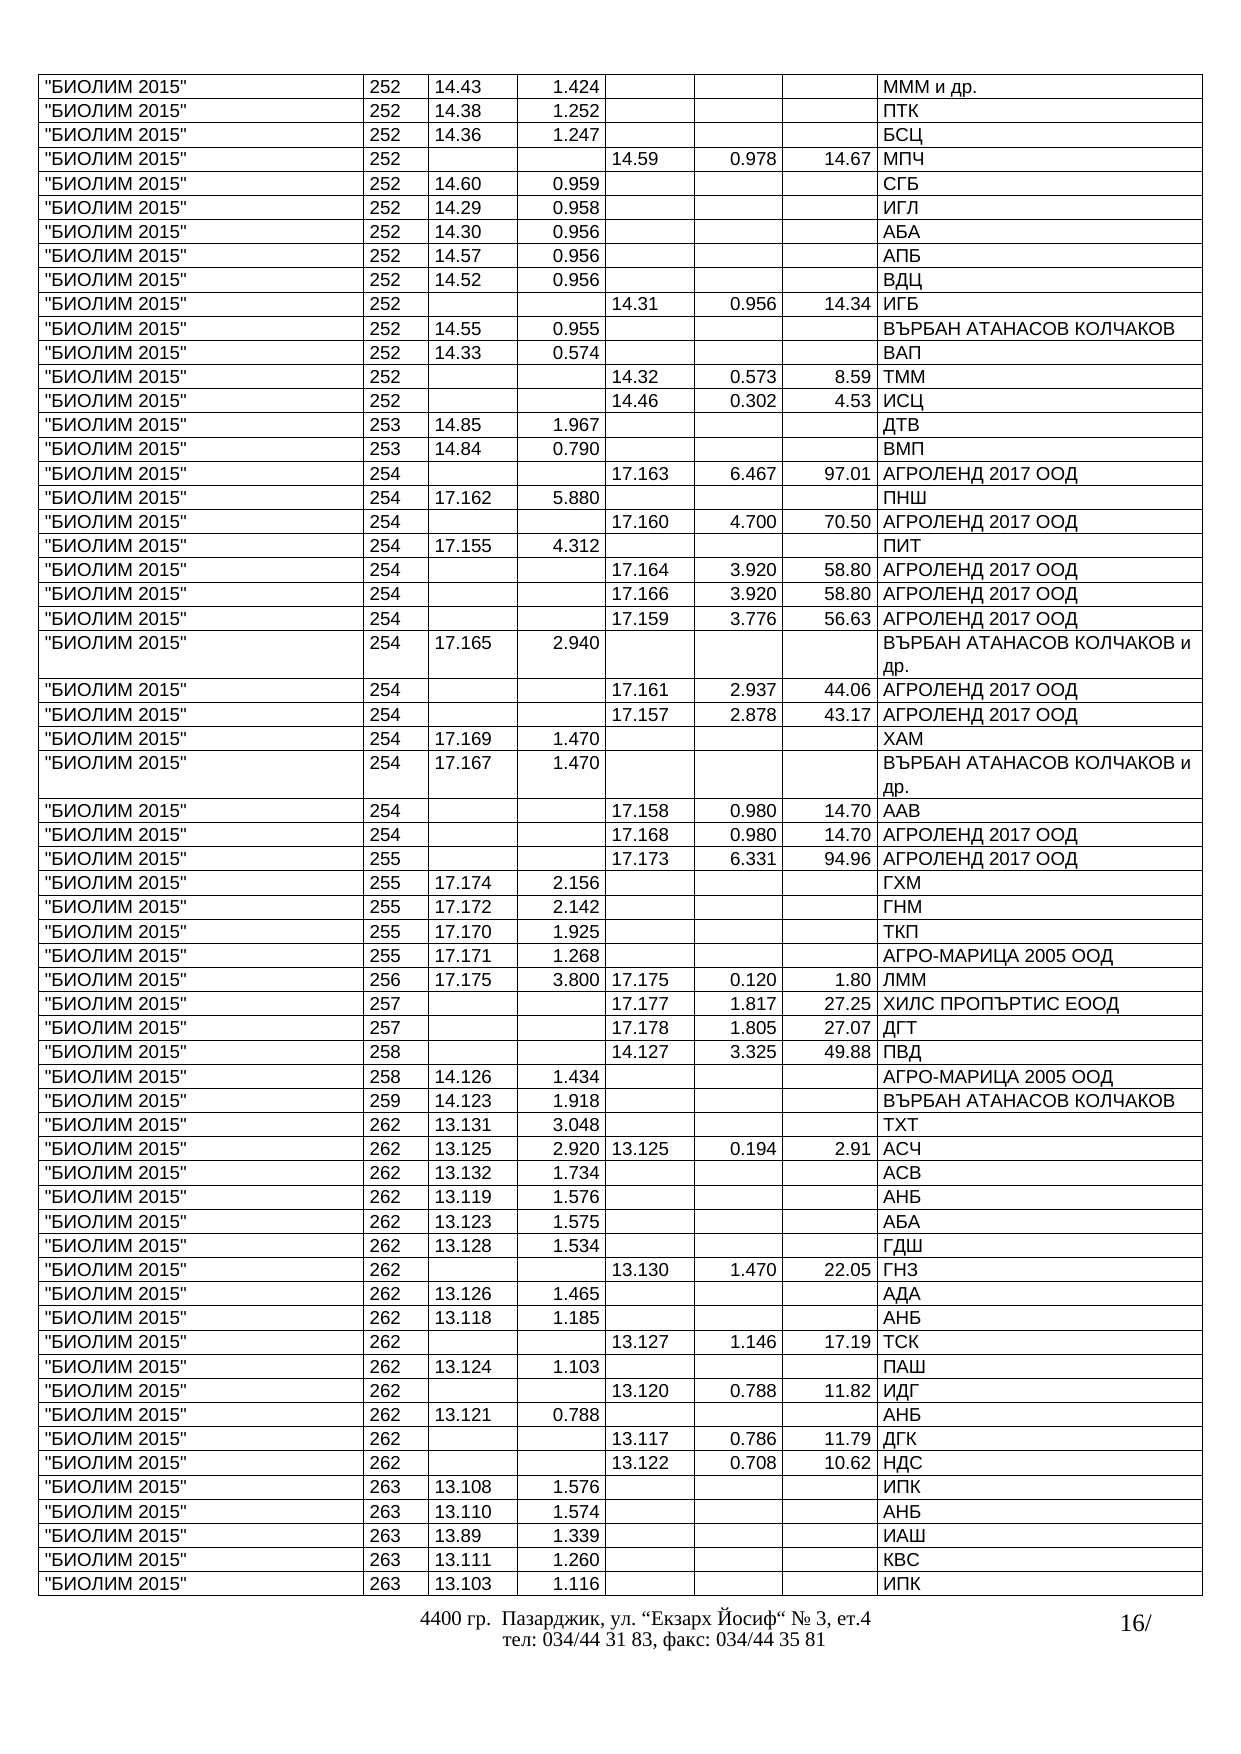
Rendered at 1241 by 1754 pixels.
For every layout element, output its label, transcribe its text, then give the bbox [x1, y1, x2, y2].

table_cell "БИОЛИМ 2015" [39, 268, 363, 291]
table_cell 11.79 [783, 1427, 877, 1450]
table_cell 13.123 [429, 1210, 517, 1233]
table_cell АГРОЛЕНД 2017 ООД [878, 607, 1202, 630]
table_cell ТСК [878, 1331, 1202, 1354]
table_cell "БИОЛИМ 2015" [39, 1355, 363, 1378]
table_cell [518, 1379, 605, 1402]
table_cell АБА [878, 220, 1202, 243]
table_cell [783, 1186, 877, 1209]
table_cell ХИЛС ПРОПЪРТИС ЕООД [878, 992, 1202, 1015]
table_cell ВМП [878, 438, 1202, 461]
table_cell "БИОЛИМ 2015" [39, 1331, 363, 1354]
table_cell 262 [364, 1379, 428, 1402]
table_cell 257 [364, 1016, 428, 1039]
table_cell МММ и др. [878, 75, 1202, 98]
table_cell 252 [364, 172, 428, 195]
table_cell "БИОЛИМ 2015" [39, 727, 363, 750]
table_cell ВЪРБАН АТАНАСОВ КОЛЧАКОВ и др. [878, 631, 1202, 677]
table_cell [695, 1500, 782, 1523]
table_cell [518, 847, 605, 870]
table_cell 11.82 [783, 1379, 877, 1402]
table_cell 255 [364, 871, 428, 894]
table_cell ПВД [878, 1041, 1202, 1064]
table_cell 13.127 [606, 1331, 694, 1354]
table_cell [606, 220, 694, 243]
table_cell 14.126 [429, 1065, 517, 1088]
table_cell 255 [364, 896, 428, 919]
table_cell 1.734 [518, 1161, 605, 1184]
table_cell [606, 871, 694, 894]
table_cell [606, 1403, 694, 1426]
table_cell 262 [364, 1113, 428, 1136]
table_cell 4.700 [695, 510, 782, 533]
table_cell 5.880 [518, 486, 605, 509]
table_cell 17.158 [606, 799, 694, 822]
table_cell [695, 1210, 782, 1233]
table_cell "БИОЛИМ 2015" [39, 365, 363, 388]
table_cell "БИОЛИМ 2015" [39, 244, 363, 267]
table_cell 17.163 [606, 462, 694, 485]
table_cell 252 [364, 268, 428, 291]
table_cell 254 [364, 703, 428, 726]
table_cell [518, 462, 605, 485]
table_cell 13.120 [606, 1379, 694, 1402]
table_cell 0.788 [695, 1379, 782, 1402]
table_cell [695, 1089, 782, 1112]
table_cell [783, 871, 877, 894]
table_cell 49.88 [783, 1041, 877, 1064]
table_cell АДА [878, 1282, 1202, 1305]
table_cell 1.424 [518, 75, 605, 98]
table_cell 4.312 [518, 534, 605, 557]
table_cell [783, 1572, 877, 1595]
table_cell 14.38 [429, 99, 517, 122]
table_cell 258 [364, 1041, 428, 1064]
table_cell [429, 799, 517, 822]
table_cell 8.59 [783, 365, 877, 388]
table_cell 14.70 [783, 823, 877, 846]
table_cell 17.166 [606, 583, 694, 606]
table_cell [783, 268, 877, 291]
table_cell 1.247 [518, 123, 605, 146]
table_cell 255 [364, 944, 428, 967]
table_cell "БИОЛИМ 2015" [39, 1403, 363, 1426]
table_cell [695, 1065, 782, 1088]
table_cell 252 [364, 99, 428, 122]
table_cell "БИОЛИМ 2015" [39, 1379, 363, 1402]
table_cell [429, 703, 517, 726]
table_cell "БИОЛИМ 2015" [39, 75, 363, 98]
table_cell [606, 631, 694, 677]
table_cell 43.17 [783, 703, 877, 726]
table_cell 13.131 [429, 1113, 517, 1136]
table_cell [695, 1476, 782, 1499]
table_cell [606, 1476, 694, 1499]
table_cell 14.32 [606, 365, 694, 388]
table_cell 262 [364, 1161, 428, 1184]
table_cell [518, 1331, 605, 1354]
table_cell [783, 920, 877, 943]
table_cell [606, 75, 694, 98]
table_cell [429, 1451, 517, 1474]
table_cell "БИОЛИМ 2015" [39, 148, 363, 171]
table_cell 0.980 [695, 799, 782, 822]
table_cell [518, 1016, 605, 1039]
table_cell 17.155 [429, 534, 517, 557]
table_cell 254 [364, 486, 428, 509]
table_cell [695, 1113, 782, 1136]
table_cell ВЪРБАН АТАНАСОВ КОЛЧАКОВ [878, 1089, 1202, 1112]
table_cell 252 [364, 341, 428, 364]
table_cell ИГБ [878, 293, 1202, 316]
table_cell ГНЗ [878, 1258, 1202, 1281]
table_cell 0.788 [518, 1403, 605, 1426]
table_cell [783, 99, 877, 122]
table_cell 1.465 [518, 1282, 605, 1305]
table_cell 14.33 [429, 341, 517, 364]
table_cell "БИОЛИМ 2015" [39, 341, 363, 364]
table_cell 13.122 [606, 1451, 694, 1474]
table_cell [518, 799, 605, 822]
table_cell 255 [364, 920, 428, 943]
table_cell 1.576 [518, 1186, 605, 1209]
table_cell 1.339 [518, 1524, 605, 1547]
table_cell 254 [364, 534, 428, 557]
table_cell "БИОЛИМ 2015" [39, 847, 363, 870]
table_cell [695, 727, 782, 750]
table_cell ТКП [878, 920, 1202, 943]
table_cell 94.96 [783, 847, 877, 870]
table_cell АБА [878, 1210, 1202, 1233]
table_cell [606, 1282, 694, 1305]
table_cell 4.53 [783, 389, 877, 412]
table_cell [783, 486, 877, 509]
table_cell [429, 558, 517, 581]
table_cell [606, 896, 694, 919]
table_cell "БИОЛИМ 2015" [39, 944, 363, 967]
table_cell 17.160 [606, 510, 694, 533]
table_cell 58.80 [783, 583, 877, 606]
table_cell 17.161 [606, 679, 694, 702]
table_cell "БИОЛИМ 2015" [39, 703, 363, 726]
table_cell [695, 413, 782, 436]
table_cell 14.55 [429, 317, 517, 340]
table_cell "БИОЛИМ 2015" [39, 123, 363, 146]
table_cell ГНМ [878, 896, 1202, 919]
table_cell ИПК [878, 1572, 1202, 1595]
table_cell [783, 534, 877, 557]
table_cell БСЦ [878, 123, 1202, 146]
table_cell [518, 365, 605, 388]
table_cell 13.121 [429, 1403, 517, 1426]
table_cell "БИОЛИМ 2015" [39, 1016, 363, 1039]
table_cell [783, 1306, 877, 1329]
table_cell СГБ [878, 172, 1202, 195]
table_cell "БИОЛИМ 2015" [39, 1476, 363, 1499]
table_cell 17.169 [429, 727, 517, 750]
table_cell "БИОЛИМ 2015" [39, 317, 363, 340]
table_cell 14.67 [783, 148, 877, 171]
table_cell [783, 75, 877, 98]
table_cell "БИОЛИМ 2015" [39, 1500, 363, 1523]
table_cell АГРОЛЕНД 2017 ООД [878, 679, 1202, 702]
table_cell 0.956 [695, 293, 782, 316]
table_cell 263 [364, 1524, 428, 1547]
table_cell 252 [364, 196, 428, 219]
table_cell [429, 462, 517, 485]
table_cell [695, 1186, 782, 1209]
table_cell 6.467 [695, 462, 782, 485]
table_cell 255 [364, 847, 428, 870]
table_cell [429, 1016, 517, 1039]
table_cell 254 [364, 727, 428, 750]
table_cell ХАМ [878, 727, 1202, 750]
table_cell 1.260 [518, 1548, 605, 1571]
table_cell [695, 896, 782, 919]
table_cell 3.776 [695, 607, 782, 630]
table_cell [783, 944, 877, 967]
table_cell [783, 341, 877, 364]
table_cell 14.36 [429, 123, 517, 146]
table_cell АГРОЛЕНД 2017 ООД [878, 558, 1202, 581]
table_cell [783, 1210, 877, 1233]
table_cell [783, 413, 877, 436]
table_cell "БИОЛИМ 2015" [39, 389, 363, 412]
table_cell 13.110 [429, 1500, 517, 1523]
table_cell [606, 1210, 694, 1233]
table_cell [429, 1331, 517, 1354]
table_cell 2.920 [518, 1137, 605, 1160]
table_cell [429, 1379, 517, 1402]
table_cell [606, 1234, 694, 1257]
table_cell [695, 751, 782, 798]
table_cell "БИОЛИМ 2015" [39, 486, 363, 509]
table_cell 252 [364, 123, 428, 146]
table_cell [783, 196, 877, 219]
table_cell 262 [364, 1258, 428, 1281]
table_cell ТММ [878, 365, 1202, 388]
table_cell 17.174 [429, 871, 517, 894]
table_cell 1.470 [518, 751, 605, 798]
table_cell ВЪРБАН АТАНАСОВ КОЛЧАКОВ [878, 317, 1202, 340]
table_cell [695, 438, 782, 461]
table_cell 1.574 [518, 1500, 605, 1523]
table_cell [695, 1282, 782, 1305]
table_cell "БИОЛИМ 2015" [39, 1089, 363, 1112]
table_cell "БИОЛИМ 2015" [39, 438, 363, 461]
table_cell АГРОЛЕНД 2017 ООД [878, 823, 1202, 846]
table_cell [429, 679, 517, 702]
table_cell 1.252 [518, 99, 605, 122]
table_cell [695, 317, 782, 340]
table_cell ИГЛ [878, 196, 1202, 219]
table_cell 14.57 [429, 244, 517, 267]
table_cell [518, 679, 605, 702]
table_cell "БИОЛИМ 2015" [39, 751, 363, 798]
table_cell АНБ [878, 1306, 1202, 1329]
table_cell 17.164 [606, 558, 694, 581]
table_cell 14.46 [606, 389, 694, 412]
table_cell "БИОЛИМ 2015" [39, 462, 363, 485]
table_cell [695, 341, 782, 364]
table_cell 14.31 [606, 293, 694, 316]
table_cell 1.967 [518, 413, 605, 436]
table_cell [606, 196, 694, 219]
table_cell 0.120 [695, 968, 782, 991]
table_cell "БИОЛИМ 2015" [39, 534, 363, 557]
table_cell [783, 631, 877, 677]
table_cell 2.878 [695, 703, 782, 726]
table_cell 1.805 [695, 1016, 782, 1039]
table_cell 252 [364, 148, 428, 171]
table_cell "БИОЛИМ 2015" [39, 196, 363, 219]
table_cell [783, 1065, 877, 1088]
table_cell 6.331 [695, 847, 782, 870]
table_cell ИДГ [878, 1379, 1202, 1402]
table_cell 13.126 [429, 1282, 517, 1305]
table_cell 13.108 [429, 1476, 517, 1499]
table_cell [695, 1572, 782, 1595]
table_cell "БИОЛИМ 2015" [39, 1137, 363, 1160]
table_cell [518, 703, 605, 726]
table_cell [783, 1524, 877, 1547]
table_cell "БИОЛИМ 2015" [39, 99, 363, 122]
table_cell [606, 1306, 694, 1329]
table_cell 254 [364, 558, 428, 581]
table_cell [606, 1355, 694, 1378]
table_cell [606, 1500, 694, 1523]
table_cell [429, 365, 517, 388]
table_cell [783, 123, 877, 146]
table_cell АГРОЛЕНД 2017 ООД [878, 510, 1202, 533]
table_cell [518, 992, 605, 1015]
table_cell [518, 1258, 605, 1281]
table_cell "БИОЛИМ 2015" [39, 1306, 363, 1329]
table_cell [429, 1258, 517, 1281]
table_cell 13.118 [429, 1306, 517, 1329]
table_cell ГДШ [878, 1234, 1202, 1257]
table_cell [695, 1161, 782, 1184]
table_cell 254 [364, 583, 428, 606]
table_cell ПИТ [878, 534, 1202, 557]
table_cell АГРОЛЕНД 2017 ООД [878, 583, 1202, 606]
table_cell [783, 317, 877, 340]
table_cell ИСЦ [878, 389, 1202, 412]
table_cell 14.127 [606, 1041, 694, 1064]
table_cell 1.470 [695, 1258, 782, 1281]
table_cell 17.167 [429, 751, 517, 798]
table_cell "БИОЛИМ 2015" [39, 172, 363, 195]
table_cell "БИОЛИМ 2015" [39, 968, 363, 991]
table_cell [518, 293, 605, 316]
table_cell 262 [364, 1427, 428, 1450]
table_cell "БИОЛИМ 2015" [39, 1548, 363, 1571]
table_cell [606, 438, 694, 461]
table_cell НДС [878, 1451, 1202, 1474]
table_cell 14.60 [429, 172, 517, 195]
table_cell 13.130 [606, 1258, 694, 1281]
table_cell 257 [364, 992, 428, 1015]
table_cell "БИОЛИМ 2015" [39, 220, 363, 243]
table_cell [695, 220, 782, 243]
table_cell [783, 1234, 877, 1257]
table_cell [783, 1476, 877, 1499]
table_cell АНБ [878, 1500, 1202, 1523]
table_cell 252 [364, 293, 428, 316]
table_cell АГРОЛЕНД 2017 ООД [878, 462, 1202, 485]
table_cell 13.125 [429, 1137, 517, 1160]
table_cell 253 [364, 413, 428, 436]
table_cell 14.29 [429, 196, 517, 219]
table_cell 17.157 [606, 703, 694, 726]
table_cell [783, 1548, 877, 1571]
table_cell 0.956 [518, 244, 605, 267]
table_cell [783, 1282, 877, 1305]
table_cell АСВ [878, 1161, 1202, 1184]
table_cell [695, 196, 782, 219]
table_cell 1.103 [518, 1355, 605, 1378]
table_cell 97.01 [783, 462, 877, 485]
table_cell 0.978 [695, 148, 782, 171]
table_cell 17.162 [429, 486, 517, 509]
table_cell "БИОЛИМ 2015" [39, 631, 363, 677]
table_cell 3.920 [695, 583, 782, 606]
table_cell 0.574 [518, 341, 605, 364]
table_cell ДГТ [878, 1016, 1202, 1039]
table_cell 0.956 [518, 220, 605, 243]
table_cell 27.07 [783, 1016, 877, 1039]
table_cell "БИОЛИМ 2015" [39, 1161, 363, 1184]
table_cell [606, 534, 694, 557]
table_cell "БИОЛИМ 2015" [39, 1113, 363, 1136]
table_cell [429, 293, 517, 316]
table_cell 2.156 [518, 871, 605, 894]
table_cell [429, 847, 517, 870]
table_cell [695, 99, 782, 122]
table_cell 2.940 [518, 631, 605, 677]
table_cell [518, 1427, 605, 1450]
table_cell [429, 992, 517, 1015]
table_cell [783, 172, 877, 195]
table_cell 252 [364, 244, 428, 267]
table_cell 263 [364, 1476, 428, 1499]
table_cell [783, 1089, 877, 1112]
table_cell [695, 871, 782, 894]
table_cell 17.165 [429, 631, 517, 677]
table_cell "БИОЛИМ 2015" [39, 1572, 363, 1595]
table_cell [606, 486, 694, 509]
table_cell 17.175 [606, 968, 694, 991]
table_cell [606, 1113, 694, 1136]
table_cell [606, 123, 694, 146]
table_cell "БИОЛИМ 2015" [39, 583, 363, 606]
table_cell 17.168 [606, 823, 694, 846]
table_cell ВДЦ [878, 268, 1202, 291]
table_cell "БИОЛИМ 2015" [39, 1427, 363, 1450]
table_cell [429, 1427, 517, 1450]
table_cell [783, 1355, 877, 1378]
table_cell "БИОЛИМ 2015" [39, 413, 363, 436]
table_cell "БИОЛИМ 2015" [39, 1524, 363, 1547]
table_cell ВЪРБАН АТАНАСОВ КОЛЧАКОВ и др. [878, 751, 1202, 798]
table_cell 262 [364, 1331, 428, 1354]
table_cell 1.470 [518, 727, 605, 750]
table_cell 0.959 [518, 172, 605, 195]
table_cell 252 [364, 389, 428, 412]
table_cell 1.185 [518, 1306, 605, 1329]
table_cell 252 [364, 220, 428, 243]
table_cell 263 [364, 1548, 428, 1571]
table_cell [606, 944, 694, 967]
table_cell 17.19 [783, 1331, 877, 1354]
table_cell [606, 1065, 694, 1088]
table_cell 1.817 [695, 992, 782, 1015]
table_cell ВАП [878, 341, 1202, 364]
table_cell 256 [364, 968, 428, 991]
table_cell 262 [364, 1403, 428, 1426]
table_cell 70.50 [783, 510, 877, 533]
table_cell [695, 944, 782, 967]
table_cell [783, 1161, 877, 1184]
table_cell [695, 1524, 782, 1547]
table_cell [783, 751, 877, 798]
table_cell 13.117 [606, 1427, 694, 1450]
table_cell 10.62 [783, 1451, 877, 1474]
table_cell "БИОЛИМ 2015" [39, 679, 363, 702]
table_cell 13.119 [429, 1186, 517, 1209]
table_cell [518, 148, 605, 171]
table_cell 263 [364, 1572, 428, 1595]
table_cell [783, 438, 877, 461]
table_cell КВС [878, 1548, 1202, 1571]
table_cell [695, 920, 782, 943]
table_cell [695, 123, 782, 146]
table_cell 262 [364, 1186, 428, 1209]
table_cell 2.937 [695, 679, 782, 702]
table_cell 262 [364, 1282, 428, 1305]
table_cell 262 [364, 1234, 428, 1257]
table_cell 17.173 [606, 847, 694, 870]
table_cell 56.63 [783, 607, 877, 630]
table_cell 262 [364, 1355, 428, 1378]
table_cell 17.175 [429, 968, 517, 991]
table_cell 17.178 [606, 1016, 694, 1039]
table_cell 14.70 [783, 799, 877, 822]
table_cell 3.920 [695, 558, 782, 581]
table_cell 14.85 [429, 413, 517, 436]
table_cell 2.91 [783, 1137, 877, 1160]
table_cell 254 [364, 799, 428, 822]
table_cell [606, 99, 694, 122]
table_cell [695, 172, 782, 195]
table_cell 0.708 [695, 1451, 782, 1474]
table_cell 1.576 [518, 1476, 605, 1499]
table_cell "БИОЛИМ 2015" [39, 1065, 363, 1088]
table_cell "БИОЛИМ 2015" [39, 1210, 363, 1233]
table_cell [783, 896, 877, 919]
table_cell 1.268 [518, 944, 605, 967]
table_cell [606, 727, 694, 750]
table_cell [606, 268, 694, 291]
table_cell 1.80 [783, 968, 877, 991]
table_cell 14.52 [429, 268, 517, 291]
table_cell АГРОЛЕНД 2017 ООД [878, 847, 1202, 870]
table_cell 17.172 [429, 896, 517, 919]
table_cell 254 [364, 679, 428, 702]
table_cell ЛММ [878, 968, 1202, 991]
table_cell 0.955 [518, 317, 605, 340]
table_cell [606, 1089, 694, 1112]
table_cell [695, 75, 782, 98]
table_cell [518, 1451, 605, 1474]
table_cell 254 [364, 631, 428, 677]
table_cell 1.434 [518, 1065, 605, 1088]
table_cell 13.125 [606, 1137, 694, 1160]
table_cell ДТВ [878, 413, 1202, 436]
table_cell 0.980 [695, 823, 782, 846]
table_cell 1.116 [518, 1572, 605, 1595]
table_cell [606, 341, 694, 364]
table_cell [695, 268, 782, 291]
table_cell [695, 534, 782, 557]
table_cell 3.800 [518, 968, 605, 991]
table_cell [606, 1161, 694, 1184]
table_cell 22.05 [783, 1258, 877, 1281]
table_cell [606, 317, 694, 340]
table_cell "БИОЛИМ 2015" [39, 607, 363, 630]
table_cell 27.25 [783, 992, 877, 1015]
table_cell ИАШ [878, 1524, 1202, 1547]
table_cell 58.80 [783, 558, 877, 581]
table_cell 1.925 [518, 920, 605, 943]
table_cell 3.325 [695, 1041, 782, 1064]
table_cell 13.89 [429, 1524, 517, 1547]
table_cell "БИОЛИМ 2015" [39, 992, 363, 1015]
table_cell МПЧ [878, 148, 1202, 171]
table_cell 262 [364, 1451, 428, 1474]
table_cell "БИОЛИМ 2015" [39, 871, 363, 894]
table_cell [429, 510, 517, 533]
table_cell ТХТ [878, 1113, 1202, 1136]
table_cell АГРО-МАРИЦА 2005 ООД [878, 944, 1202, 967]
table_cell "БИОЛИМ 2015" [39, 1282, 363, 1305]
table_cell 2.142 [518, 896, 605, 919]
table_cell 0.194 [695, 1137, 782, 1160]
table_cell [695, 1306, 782, 1329]
table_cell 254 [364, 823, 428, 846]
table_cell "БИОЛИМ 2015" [39, 558, 363, 581]
table_cell "БИОЛИМ 2015" [39, 1451, 363, 1474]
table_cell [606, 1186, 694, 1209]
table_cell АСЧ [878, 1137, 1202, 1160]
table_cell ПТК [878, 99, 1202, 122]
table_cell [695, 486, 782, 509]
table_cell "БИОЛИМ 2015" [39, 896, 363, 919]
table_cell 14.34 [783, 293, 877, 316]
table_cell 13.132 [429, 1161, 517, 1184]
table_cell 0.958 [518, 196, 605, 219]
table_cell 14.84 [429, 438, 517, 461]
table_cell 0.956 [518, 268, 605, 291]
table_cell "БИОЛИМ 2015" [39, 1186, 363, 1209]
table_cell 44.06 [783, 679, 877, 702]
table_cell "БИОЛИМ 2015" [39, 799, 363, 822]
table_cell [518, 607, 605, 630]
table_cell ААВ [878, 799, 1202, 822]
table_cell 254 [364, 462, 428, 485]
table_cell [783, 1113, 877, 1136]
table_cell 254 [364, 751, 428, 798]
table_cell 1.534 [518, 1234, 605, 1257]
table_cell 17.171 [429, 944, 517, 967]
table_cell 1.918 [518, 1089, 605, 1112]
table_cell 1.146 [695, 1331, 782, 1354]
table_cell "БИОЛИМ 2015" [39, 920, 363, 943]
table_cell [518, 583, 605, 606]
table_cell 259 [364, 1089, 428, 1112]
table_cell 14.123 [429, 1089, 517, 1112]
table_cell [695, 1234, 782, 1257]
table_cell [783, 220, 877, 243]
table_cell [606, 172, 694, 195]
table_cell 0.573 [695, 365, 782, 388]
table_cell 258 [364, 1065, 428, 1088]
table_cell [518, 1041, 605, 1064]
table_cell 14.30 [429, 220, 517, 243]
table_cell [518, 823, 605, 846]
table_cell [606, 920, 694, 943]
table_cell 252 [364, 75, 428, 98]
table_cell [783, 1403, 877, 1426]
table_cell "БИОЛИМ 2015" [39, 510, 363, 533]
table_cell АНБ [878, 1186, 1202, 1209]
table_cell 13.111 [429, 1548, 517, 1571]
table_cell "БИОЛИМ 2015" [39, 1041, 363, 1064]
table_cell [695, 1548, 782, 1571]
table_cell 0.302 [695, 389, 782, 412]
table_cell 1.575 [518, 1210, 605, 1233]
table_cell 3.048 [518, 1113, 605, 1136]
table_cell 0.786 [695, 1427, 782, 1450]
table_cell [783, 244, 877, 267]
table_cell ПНШ [878, 486, 1202, 509]
table_cell [606, 413, 694, 436]
table_cell "БИОЛИМ 2015" [39, 823, 363, 846]
table_cell 254 [364, 510, 428, 533]
table_cell 13.128 [429, 1234, 517, 1257]
table_cell [518, 558, 605, 581]
table_cell АГРОЛЕНД 2017 ООД [878, 703, 1202, 726]
table_cell ДГК [878, 1427, 1202, 1450]
table_cell [695, 1403, 782, 1426]
table_cell [429, 389, 517, 412]
table_cell [429, 148, 517, 171]
table_cell АНБ [878, 1403, 1202, 1426]
table_cell 253 [364, 438, 428, 461]
table_cell 263 [364, 1500, 428, 1523]
table_cell [429, 823, 517, 846]
table_cell [606, 1548, 694, 1571]
table_cell 17.170 [429, 920, 517, 943]
table_cell 262 [364, 1210, 428, 1233]
table_cell 17.177 [606, 992, 694, 1015]
table_cell [695, 631, 782, 677]
table_cell [429, 583, 517, 606]
table_cell [606, 244, 694, 267]
table_cell [518, 510, 605, 533]
table_cell "БИОЛИМ 2015" [39, 293, 363, 316]
table_cell [429, 607, 517, 630]
table_cell 13.103 [429, 1572, 517, 1595]
table_cell [783, 727, 877, 750]
table_cell [606, 751, 694, 798]
table_cell АПБ [878, 244, 1202, 267]
table_cell ИПК [878, 1476, 1202, 1499]
table_cell [695, 244, 782, 267]
table_cell 262 [364, 1306, 428, 1329]
table_cell [783, 1500, 877, 1523]
table_cell 252 [364, 365, 428, 388]
table_cell 17.159 [606, 607, 694, 630]
table_cell [429, 1041, 517, 1064]
table_cell "БИОЛИМ 2015" [39, 1234, 363, 1257]
table_cell 0.790 [518, 438, 605, 461]
table_cell 14.59 [606, 148, 694, 171]
table_cell "БИОЛИМ 2015" [39, 1258, 363, 1281]
table_cell 262 [364, 1137, 428, 1160]
table_cell [606, 1524, 694, 1547]
table_cell [518, 389, 605, 412]
table_cell ГХМ [878, 871, 1202, 894]
table_cell [695, 1355, 782, 1378]
table_cell 14.43 [429, 75, 517, 98]
table_cell ПАШ [878, 1355, 1202, 1378]
table_cell 252 [364, 317, 428, 340]
table_cell АГРО-МАРИЦА 2005 ООД [878, 1065, 1202, 1088]
table_cell 254 [364, 607, 428, 630]
table_cell 13.124 [429, 1355, 517, 1378]
table_cell [606, 1572, 694, 1595]
